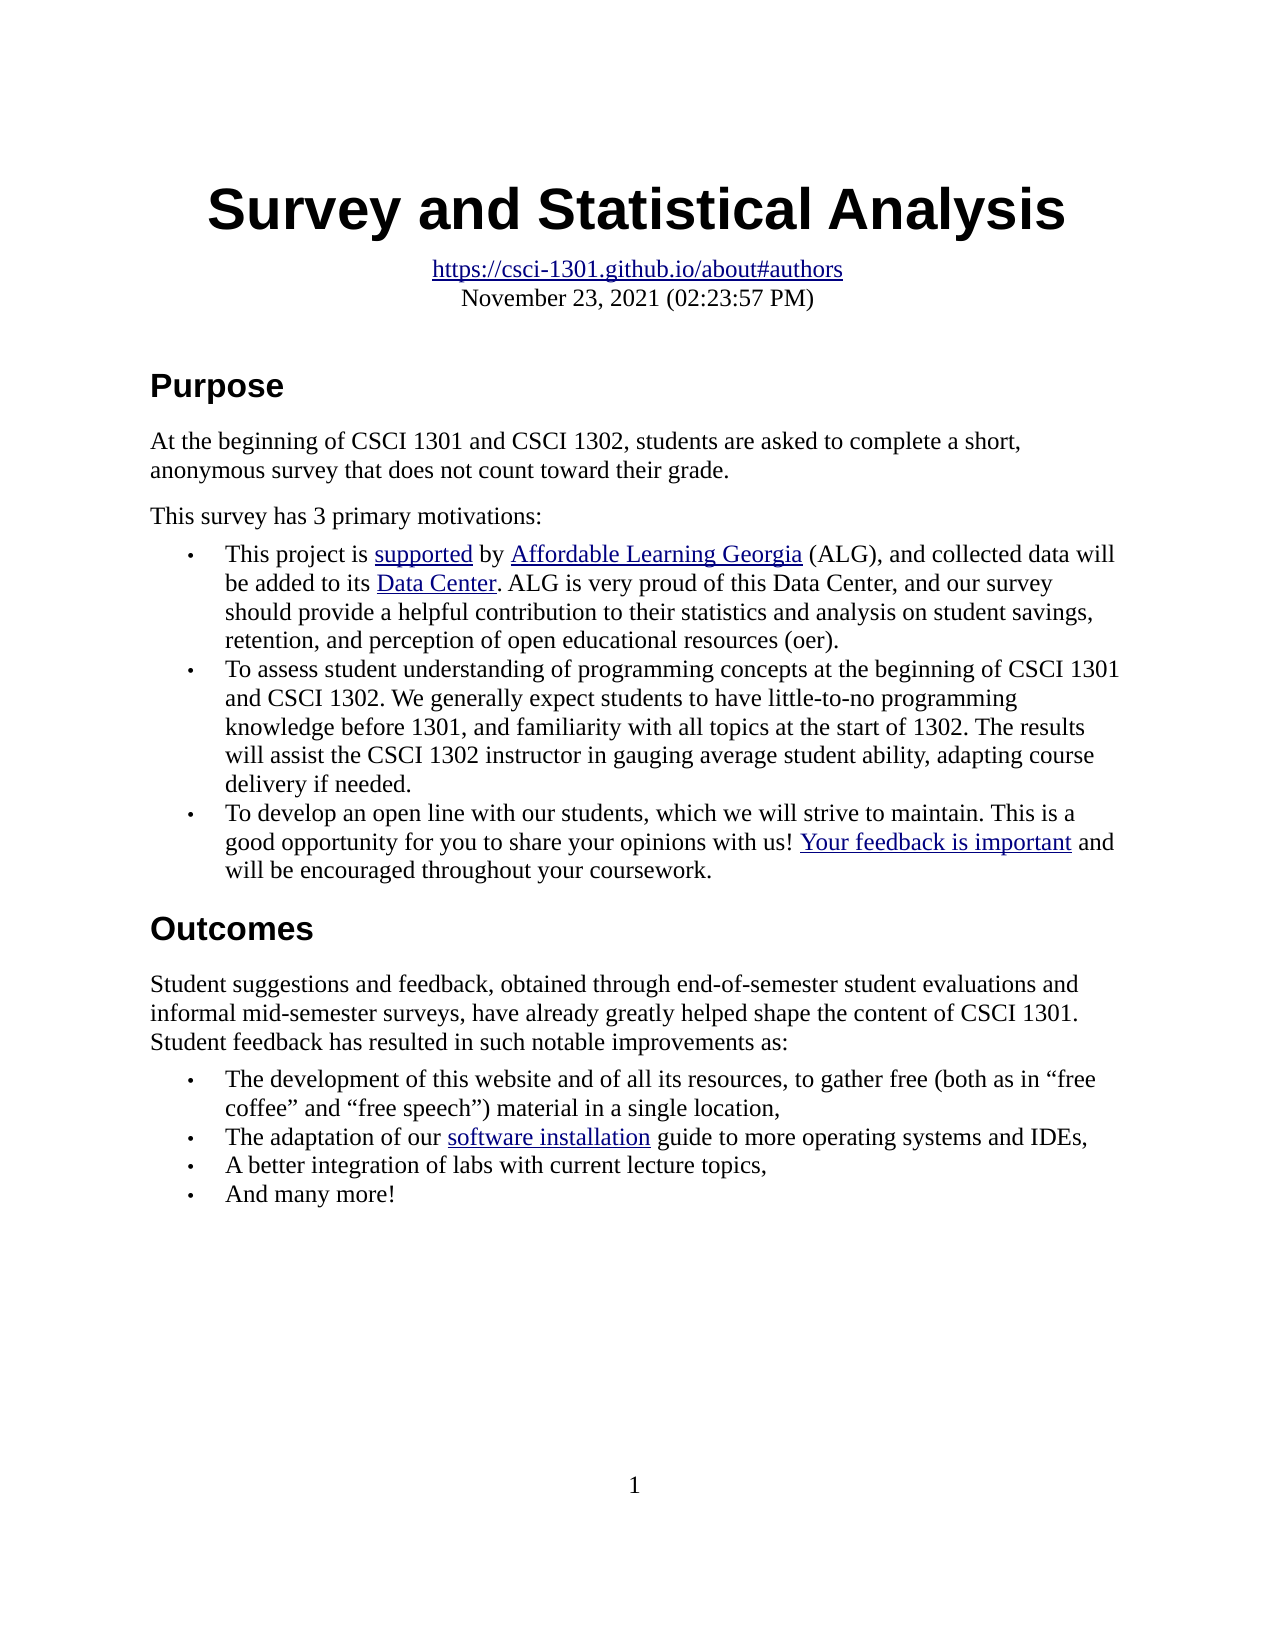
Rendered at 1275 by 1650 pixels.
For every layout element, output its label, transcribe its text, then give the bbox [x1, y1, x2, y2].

list The adaptation of our software installation guide to more operating systems and IDEs, [187, 1122, 1125, 1151]
text This survey has 3 primary motivations: [150, 501, 1125, 530]
list To assess student understanding of programming concepts at the beginning of CSCI 1301 and CSCI 1302. We generally expect students to have little-to-no programming knowledge before 1301, and familiarity with all topics at the start of 1302. The results will assist the CSCI 1302 instructor in gauging average student ability, adapting course delivery if needed. [187, 654, 1125, 798]
list And many more! [187, 1179, 1125, 1208]
text At the beginning of CSCI 1301 and CSCI 1302, students are asked to complete a short, anonymous survey that does not count toward their grade. [150, 426, 1125, 483]
list This project is supported by Affordable Learning Georgia (ALG), and collected data will be added to its Data Center. ALG is very proud of this Data Center, and our survey should provide a helpful contribution to their statistics and analysis on student savings, retention, and perception of open educational resources (oer). [187, 539, 1125, 654]
subtitle Outcomes [150, 909, 1125, 948]
title Survey and Statistical Analysis [150, 175, 1125, 242]
text November 23, 2021 (02:23:57 PM) [150, 283, 1125, 312]
list A better integration of labs with current lecture topics, [187, 1151, 1125, 1179]
text Student suggestions and feedback, obtained through end-of-semester student evaluations and informal mid-semester surveys, have already greatly helped shape the content of CSCI 1301. Student feedback has resulted in such notable improvements as: [150, 969, 1125, 1055]
list The development of this website and of all its resources, to gather free (both as in “free coffee” and “free speech”) material in a single location, [187, 1064, 1125, 1122]
text https://csci-1301.github.io/about#authors [150, 254, 1125, 283]
list To develop an open line with our students, which we will strive to maintain. This is a good opportunity for you to share your opinions with us! Your feedback is important and will be encouraged throughout your coursework. [187, 798, 1125, 884]
subtitle Purpose [150, 366, 1125, 404]
